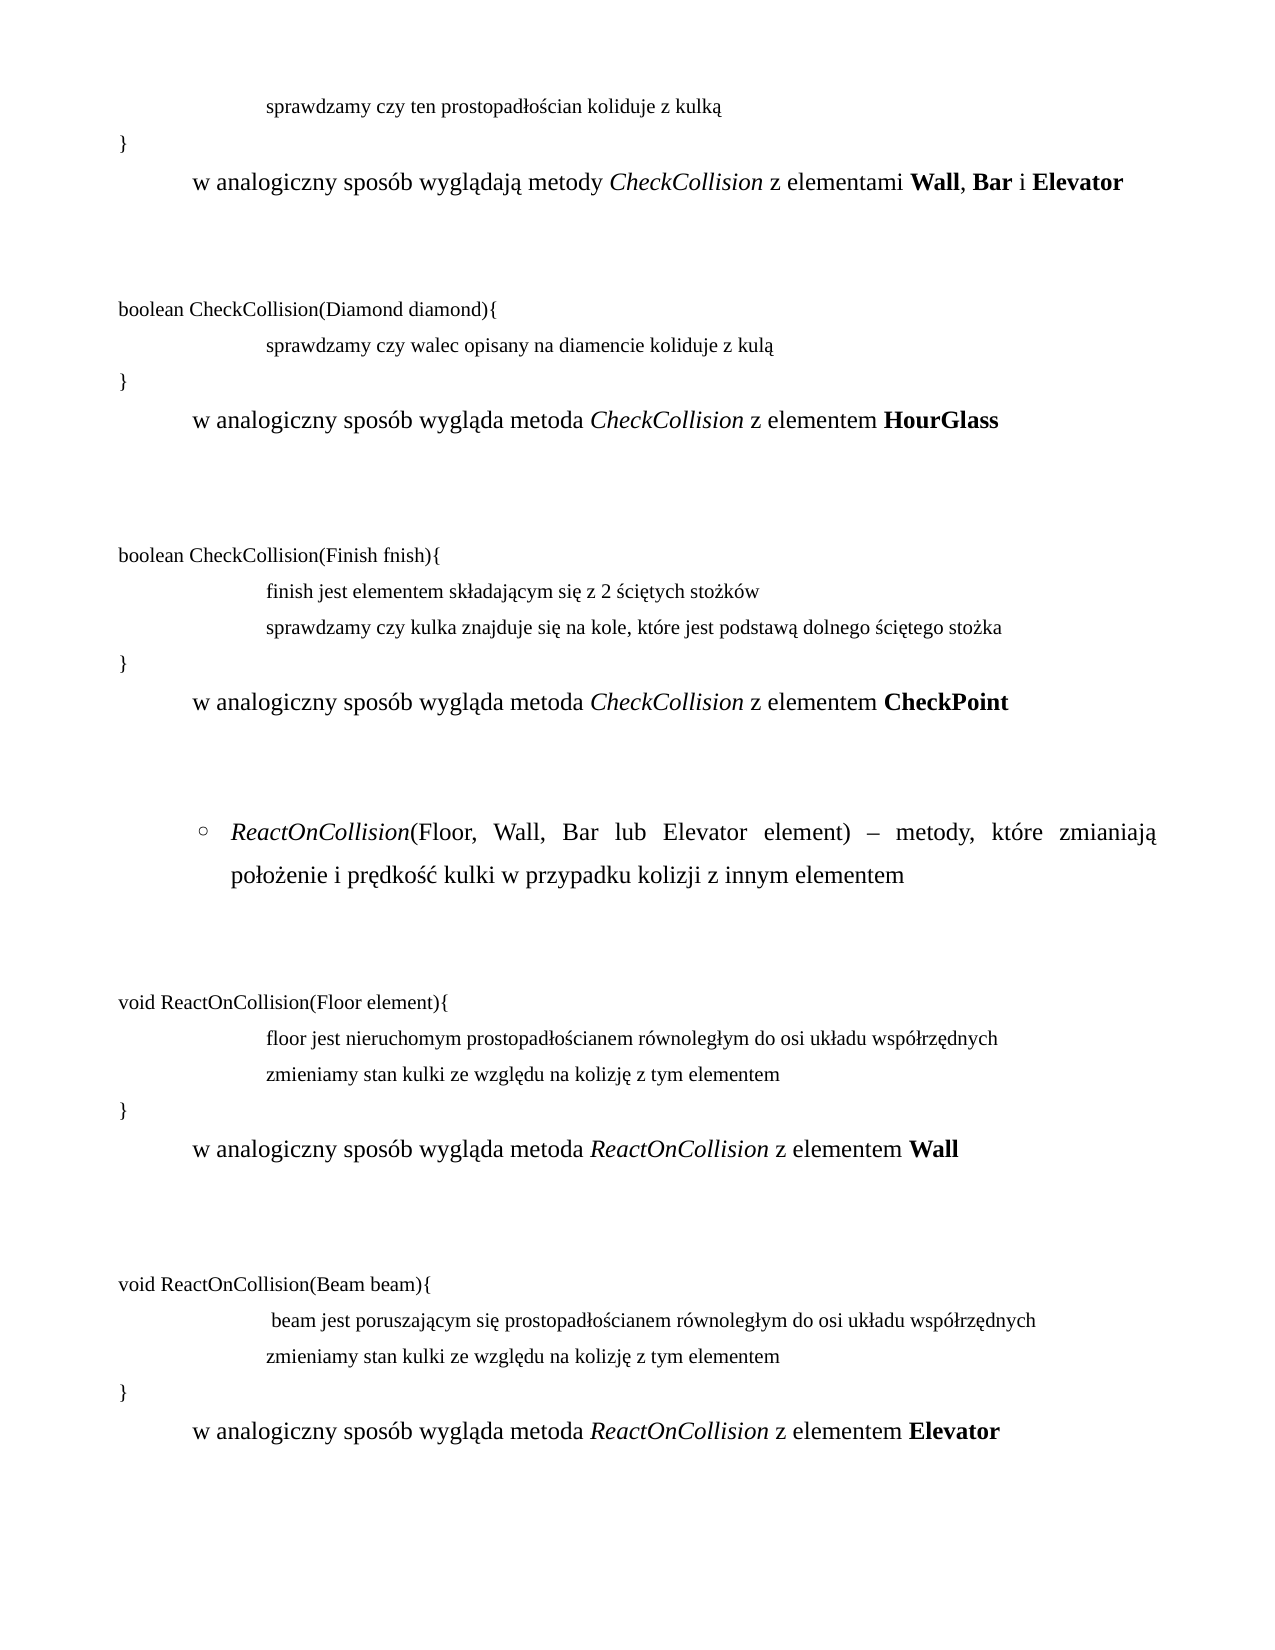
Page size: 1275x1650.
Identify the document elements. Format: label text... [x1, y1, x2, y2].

text beam jest poruszającym się prostopadłościanem równoległym do osi układu współrzędnych [118, 1308, 1157, 1332]
text zmieniamy stan kulki ze względu na kolizję z tym elementem [118, 1062, 1157, 1086]
text } [118, 369, 1157, 393]
text void ReactOnCollision(Beam beam){ [118, 1272, 1157, 1296]
text void ReactOnCollision(Floor element){ [118, 990, 1157, 1014]
text sprawdzamy czy kulka znajduje się na kole, które jest podstawą dolnego ściętego stożka [118, 615, 1157, 639]
text boolean CheckCollision(Finish fnish){ [118, 543, 1157, 567]
text sprawdzamy czy ten prostopadłościan koliduje z kulką [118, 94, 1157, 118]
list ReactOnCollision(Floor, Wall, Bar lub Elevator element) – metody, które zmianiają położenie i prędkość kulki w przypadku kolizji z innym elementem [193, 817, 1157, 889]
text zmieniamy stan kulki ze względu na kolizję z tym elementem [118, 1344, 1157, 1368]
text w analogiczny sposób wygląda metoda CheckCollision z elementem HourGlass [118, 405, 1157, 434]
text } [118, 131, 1157, 154]
text sprawdzamy czy walec opisany na diamencie koliduje z kulą [118, 333, 1157, 357]
text w analogiczny sposób wyglądają metody CheckCollision z elementami Wall, Bar i Elevator [118, 167, 1157, 195]
text w analogiczny sposób wygląda metoda CheckCollision z elementem CheckPoint [118, 687, 1157, 716]
text } [118, 1380, 1157, 1404]
text finish jest elementem składającym się z 2 ściętych stożków [118, 579, 1157, 603]
text w analogiczny sposób wygląda metoda ReactOnCollision z elementem Elevator [118, 1416, 1157, 1445]
text } [118, 651, 1157, 675]
text boolean CheckCollision(Diamond diamond){ [118, 297, 1157, 321]
text w analogiczny sposób wygląda metoda ReactOnCollision z elementem Wall [118, 1134, 1157, 1163]
text } [118, 1098, 1157, 1122]
text floor jest nieruchomym prostopadłościanem równoległym do osi układu współrzędnych [118, 1026, 1157, 1050]
